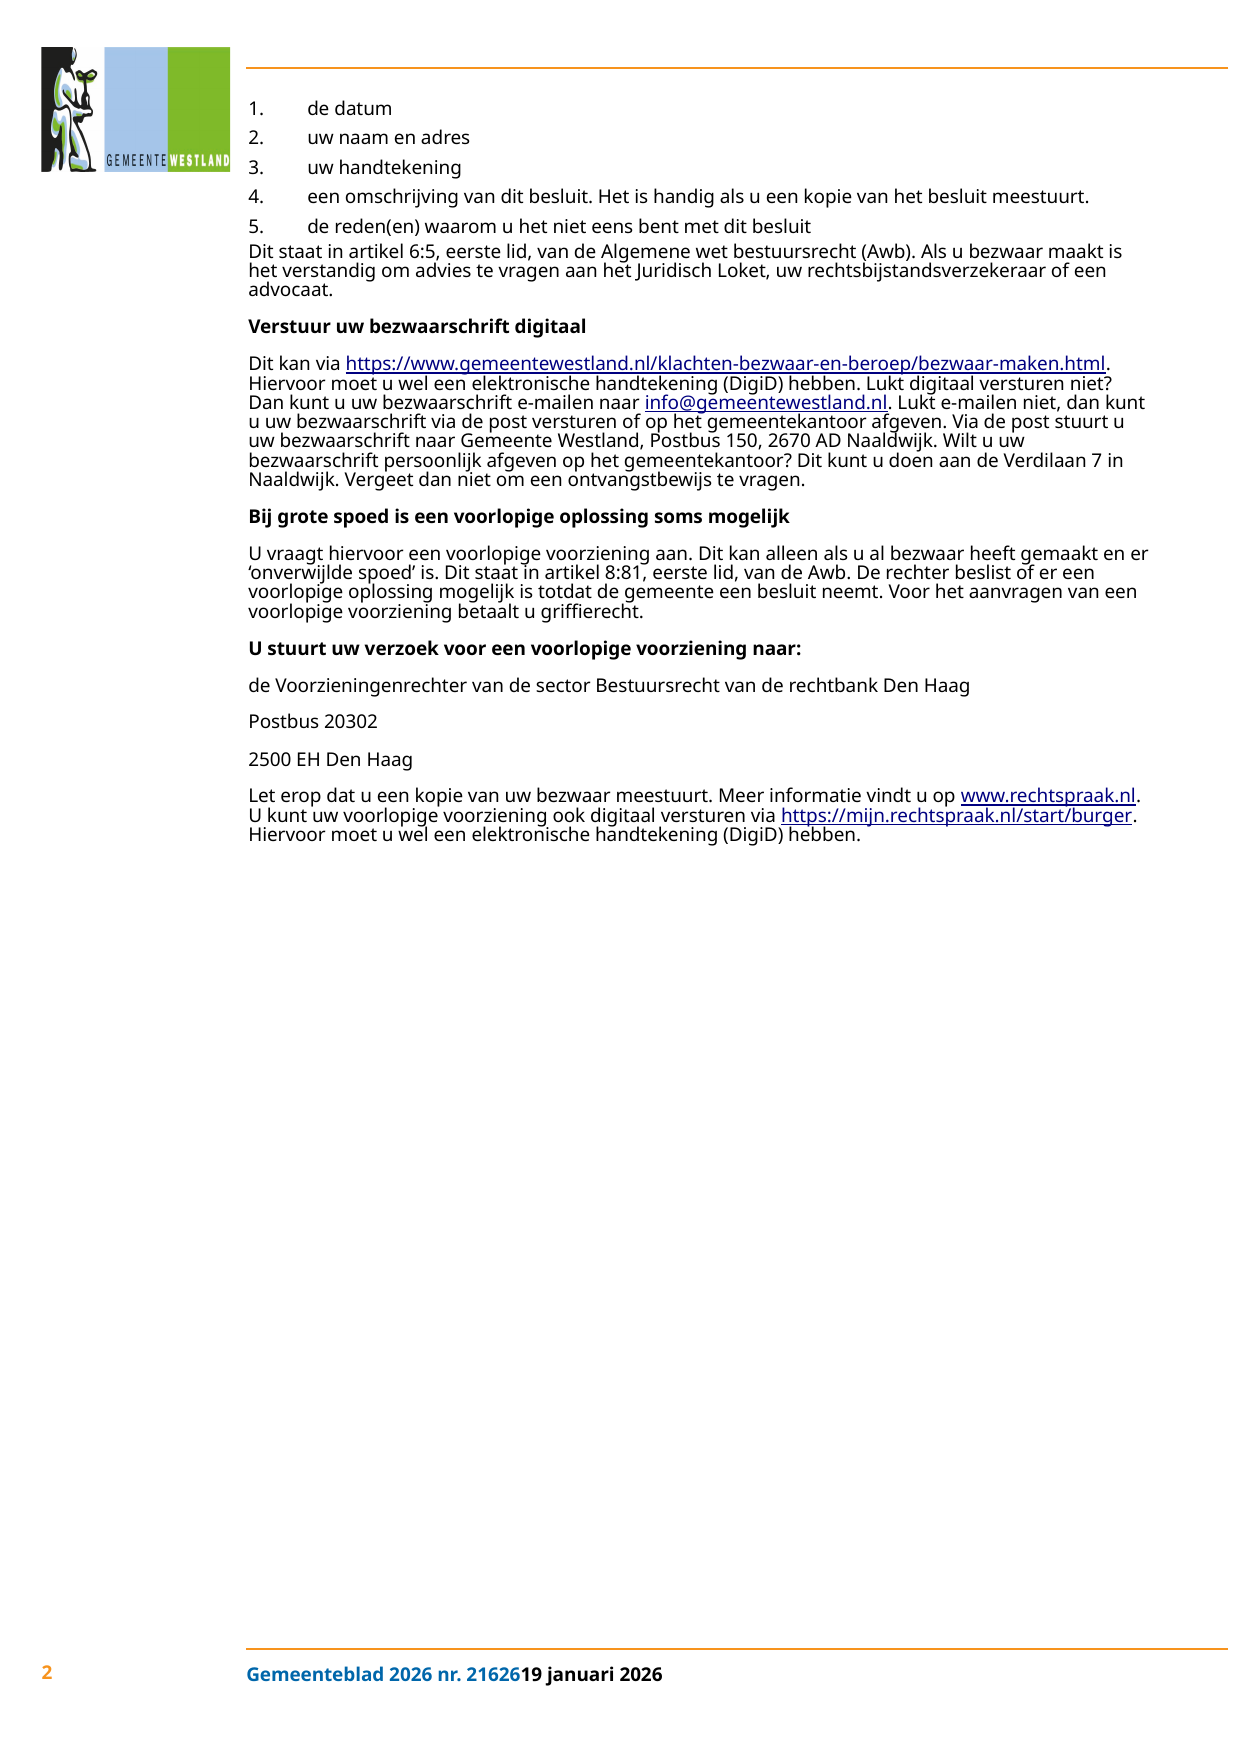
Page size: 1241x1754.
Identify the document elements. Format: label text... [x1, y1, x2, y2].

list de datum [248, 95, 1152, 121]
text 2500 EH Den Haag [248, 751, 1152, 770]
text U stuurt uw verzoek voor een voorlopige voorziening naar: [248, 639, 1152, 659]
list de reden(en) waarom u het niet eens bent met dit besluit [248, 213, 1152, 239]
list een omschrijving van dit besluit. Het is handig als u een kopie van het besluit meestuurt. [248, 183, 1152, 209]
text de Voorzieningenrechter van de sector Bestuursrecht van de rechtbank Den Haag [248, 677, 1152, 696]
text Bij grote spoed is een voorlopige oplossing soms mogelijk [248, 508, 1152, 527]
text Verstuur uw bezwaarschrift digitaal [248, 318, 1152, 337]
list uw handtekening [248, 154, 1152, 180]
list uw naam en adres [248, 124, 1152, 150]
text Dit kan via https://www.gemeentewestland.nl/klachten-bezwaar-en-beroep/bezwaar-maken.html. Hiervoor moet u wel een elektronische handtekening (DigiD) hebben. Lukt digitaal versturen niet? Dan kunt u uw bezwaarschrift e-mailen naar info@gemeentewestland.nl. Lukt e-mailen niet, dan kunt u uw bezwaarschrift via de post versturen of op het gemeentekantoor afgeven. Via de post stuurt u uw bezwaarschrift naar Gemeente Westland, Postbus 150, 2670 AD Naaldwijk. Wilt u uw bezwaarschrift persoonlijk afgeven op het gemeentekantoor? Dit kunt u doen aan de Verdilaan 7 in Naaldwijk. Vergeet dan niet om een ontvangstbewijs te vragen. [248, 355, 1152, 490]
text Postbus 20302 [248, 713, 1152, 733]
text U vraagt hiervoor een voorlopige voorziening aan. Dit kan alleen als u al bezwaar heeft gemaakt en er ‘onverwijlde spoed’ is. Dit staat in artikel 8:81, eerste lid, van de Awb. De rechter beslist of er een voorlopige oplossing mogelijk is totdat de gemeente een besluit neemt. Voor het aanvragen van een voorlopige voorziening betaalt u griffierecht. [248, 545, 1152, 622]
text Dit staat in artikel 6:5, eerste lid, van de Algemene wet bestuursrecht (Awb). Als u bezwaar maakt is het verstandig om advies te vragen aan het Juridisch Loket, uw rechtsbijstandsverzekeraar of een advocaat. [248, 243, 1152, 301]
text Let erop dat u een kopie van uw bezwaar meestuurt. Meer informatie vindt u op www.rechtspraak.nl. U kunt uw voorlopige voorziening ook digitaal versturen via https://mijn.rechtspraak.nl/start/burger. Hiervoor moet u wel een elektronische handtekening (DigiD) hebben. [248, 787, 1152, 845]
picture [41, 47, 231, 172]
